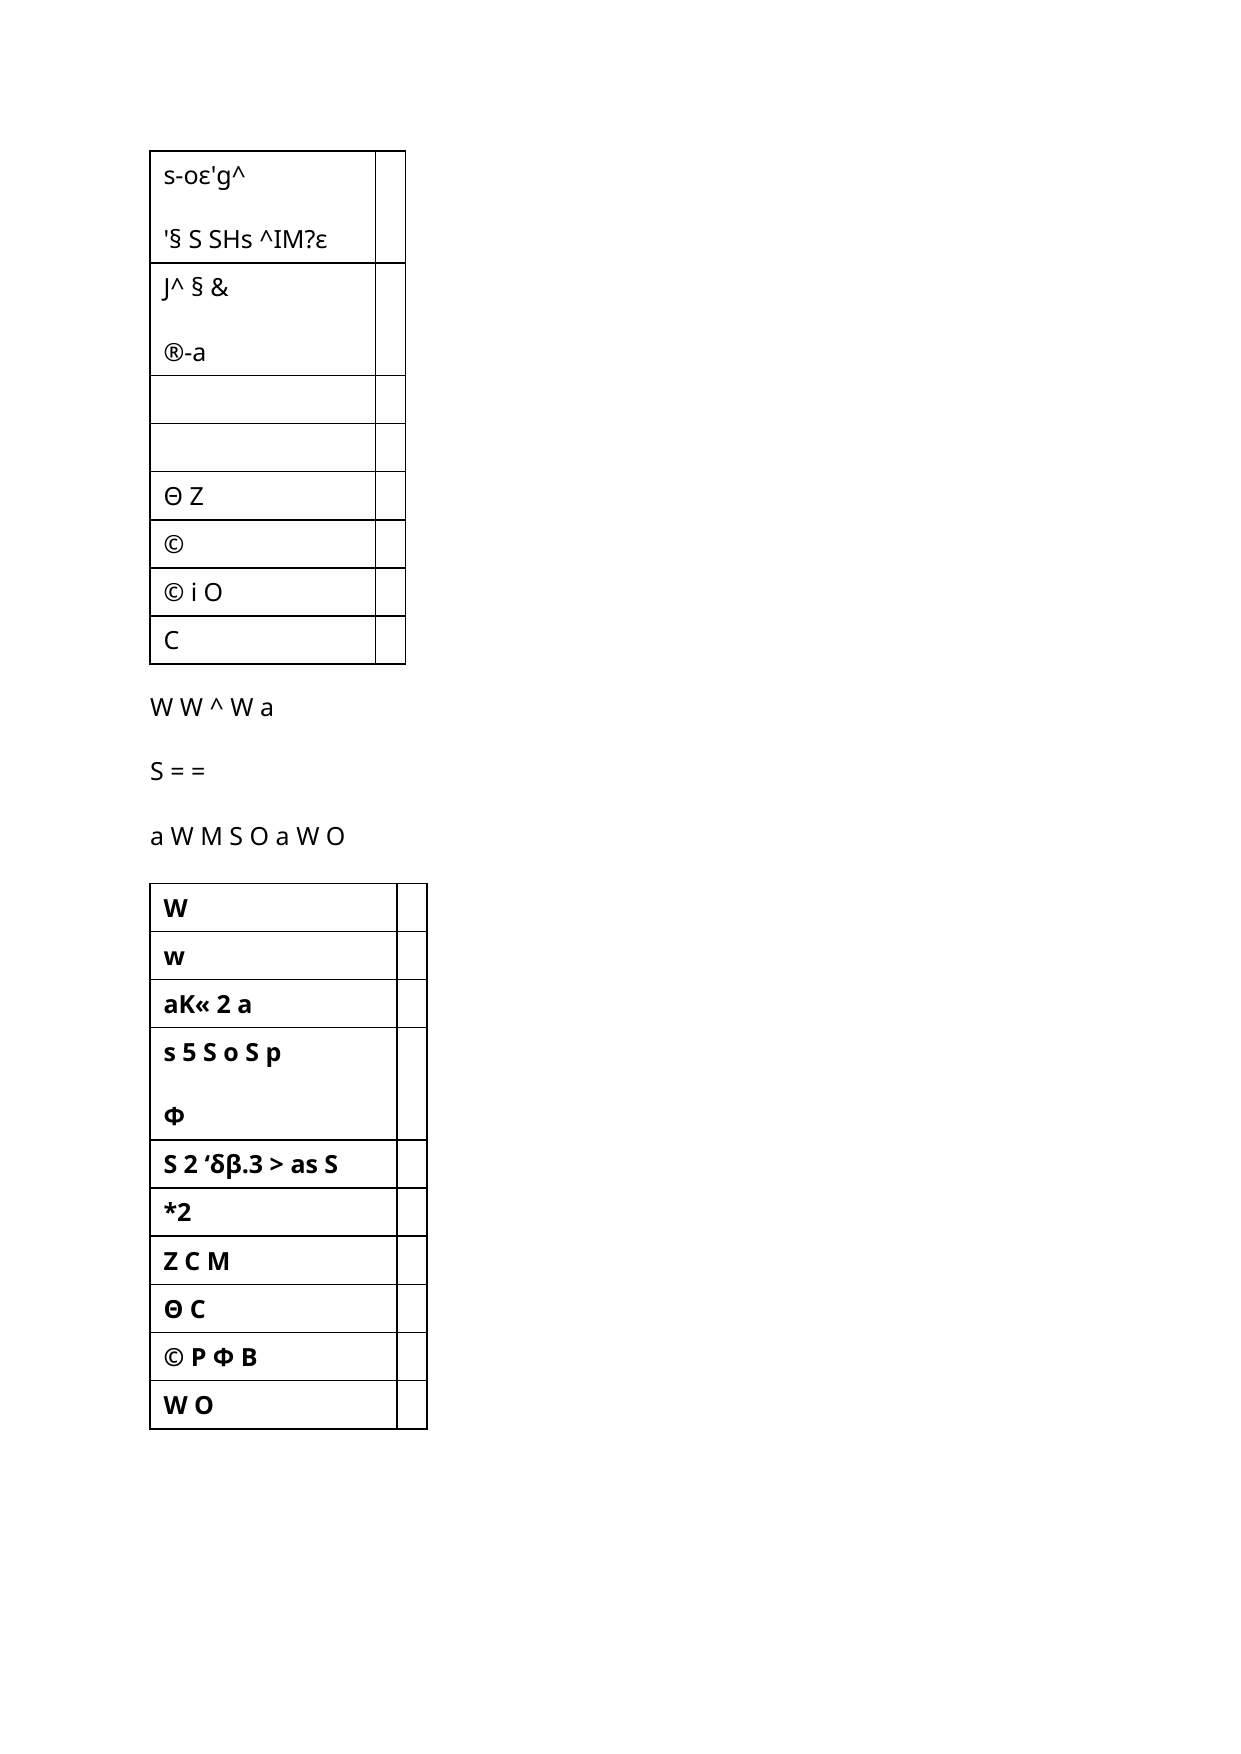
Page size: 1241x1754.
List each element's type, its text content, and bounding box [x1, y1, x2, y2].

table_cell [398, 1189, 426, 1235]
table_cell [376, 617, 405, 663]
table_cell [376, 376, 405, 423]
table_cell [376, 569, 405, 615]
table_cell [151, 424, 375, 471]
table_cell J^ § & ®-a [151, 264, 375, 374]
table_cell s 5 S ο S p Φ [151, 1028, 396, 1139]
text S = = [150, 754, 1090, 788]
table_cell Θ C [151, 1285, 396, 1332]
table_cell C [151, 617, 375, 663]
table_cell [398, 1141, 426, 1187]
table_cell s-oε'g^ '§ S SΗs ^IM?ε [151, 152, 375, 262]
table_cell Z C M [151, 1237, 396, 1283]
table_cell w [151, 932, 396, 979]
table_cell [398, 932, 426, 979]
table_cell [398, 1333, 426, 1380]
text a W Μ S O a W O [150, 818, 1090, 852]
table_cell [376, 472, 405, 519]
table_cell [376, 521, 405, 567]
table_cell [376, 264, 405, 374]
table_cell [398, 1237, 426, 1283]
table_cell *2 [151, 1189, 396, 1235]
table_header W [151, 884, 396, 931]
table_cell S 2 ‘δβ.3 > as S [151, 1141, 396, 1187]
table_cell aK« 2 a [151, 980, 396, 1027]
table_cell [398, 1028, 426, 1139]
table_cell [398, 1381, 426, 1428]
table_cell W Ο [151, 1381, 396, 1428]
table_cell Θ Z [151, 472, 375, 519]
table_cell [376, 424, 405, 471]
table_header [398, 884, 426, 931]
table_cell © i Ο [151, 569, 375, 615]
table_cell [398, 980, 426, 1027]
table_cell [376, 152, 405, 262]
table_cell [398, 1285, 426, 1332]
table_cell © [151, 521, 375, 567]
table_cell © P Φ B [151, 1333, 396, 1380]
text W W ^ W a [150, 690, 1090, 724]
table_cell [151, 376, 375, 423]
